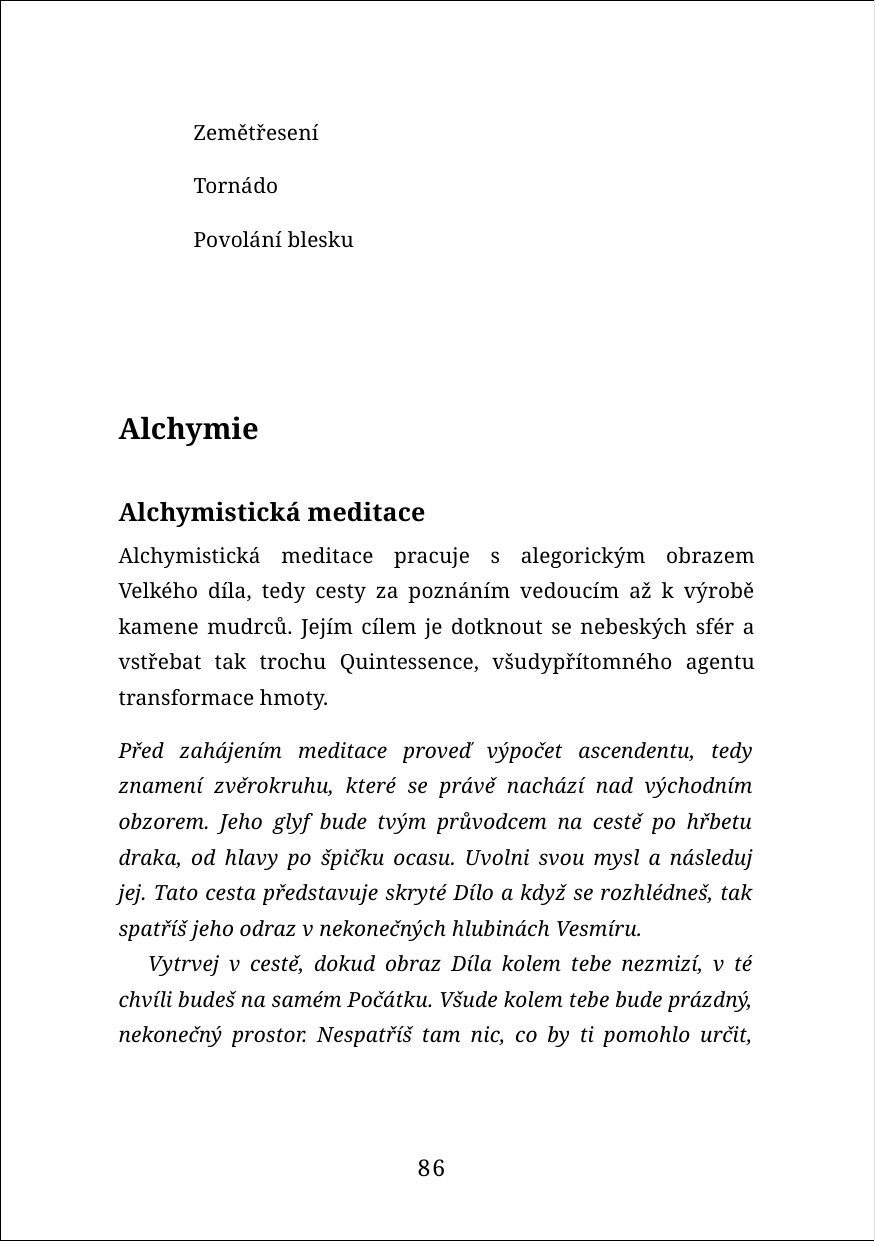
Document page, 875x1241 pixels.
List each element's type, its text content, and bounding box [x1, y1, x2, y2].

list Zemětřesení [156, 118, 756, 147]
subtitle Alchymistická meditace [118, 495, 756, 529]
text Alchymistická meditace pracuje s alegorickým obrazem Velkého díla, tedy cesty za poznáním vedoucím až k výrobě kamene mudrců. Jejím cílem je dotknout se nebeských sfér a vstřebat tak trochu Quintessence, všudypřítomného agentu transformace hmoty. [118, 541, 756, 711]
list Povolání blesku [156, 225, 756, 253]
text Před zahájením meditace proveď výpočet ascendentu, tedy znamení zvěrokruhu, které se právě nachází nad východním obzorem. Jeho glyf bude tvým průvodcem na cestě po hřbetu draka, od hlavy po špičku ocasu. Uvolni svou mysl a následuj jej. Tato cesta představuje skryté Dílo a když se rozhlédneš, tak spatříš jeho odraz v nekonečných hlubinách Vesmíru. Vytrvej v cestě, dokud obraz Díla kolem tebe nezmizí, v té chvíli budeš na samém Počátku. Všude kolem tebe bude prázdný, nekonečný prostor. Nespatříš tam nic, co by ti pomohlo určit, [118, 736, 756, 1049]
subtitle Alchymie [118, 408, 756, 448]
list Tornádo [156, 171, 756, 200]
